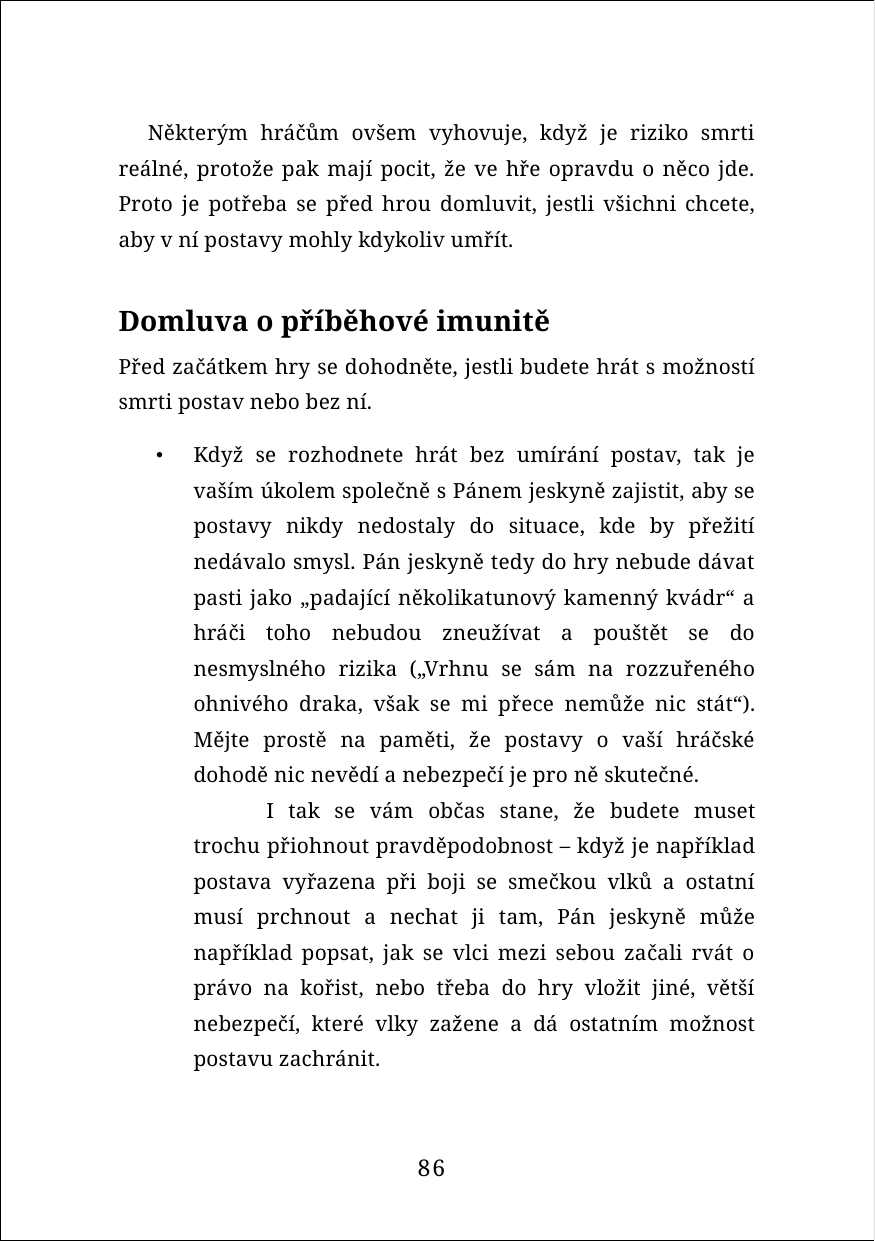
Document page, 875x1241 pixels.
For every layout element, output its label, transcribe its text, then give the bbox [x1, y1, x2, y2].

subtitle Domluva o příběhové imunitě [118, 302, 756, 340]
text Některým hráčům ovšem vyhovuje, když je riziko smrti reálné, protože pak mají pocit, že ve hře opravdu o něco jde. Proto je potřeba se před hrou domluvit, jestli všichni chcete, aby v ní postavy mohly kdykoliv umřít. [118, 118, 756, 253]
list Když se rozhodnete hrát bez umírání postav, tak je vaším úkolem společně s Pánem jeskyně zajistit, aby se postavy nikdy nedostaly do situace, kde by přežití nedávalo smysl. Pán jeskyně tedy do hry nebude dávat pasti jako „padající několikatunový kamenný kvádr“ a hráči toho nebudou zneužívat a pouštět se do nesmyslného rizika („Vrhnu se sám na rozzuřeného ohnivého draka, však se mi přece nemůže nic stát“). Mějte prostě na paměti, že postavy o vaší hráčské dohodě nic nevědí a nebezpečí je pro ně skutečné. I tak se vám občas stane, že budete muset trochu přiohnout pravděpodobnost – když je například postava vyřazena při boji se smečkou vlků a ostatní musí prchnout a nechat ji tam, Pán jeskyně může například popsat, jak se vlci mezi sebou začali rvát o právo na kořist, nebo třeba do hry vložit jiné, větší nebezpečí, které vlky zažene a dá ostatním možnost postavu zachránit. [156, 441, 756, 1073]
text Před začátkem hry se dohodněte, jestli budete hrát s možností smrti postav nebo bez ní. [118, 352, 756, 416]
